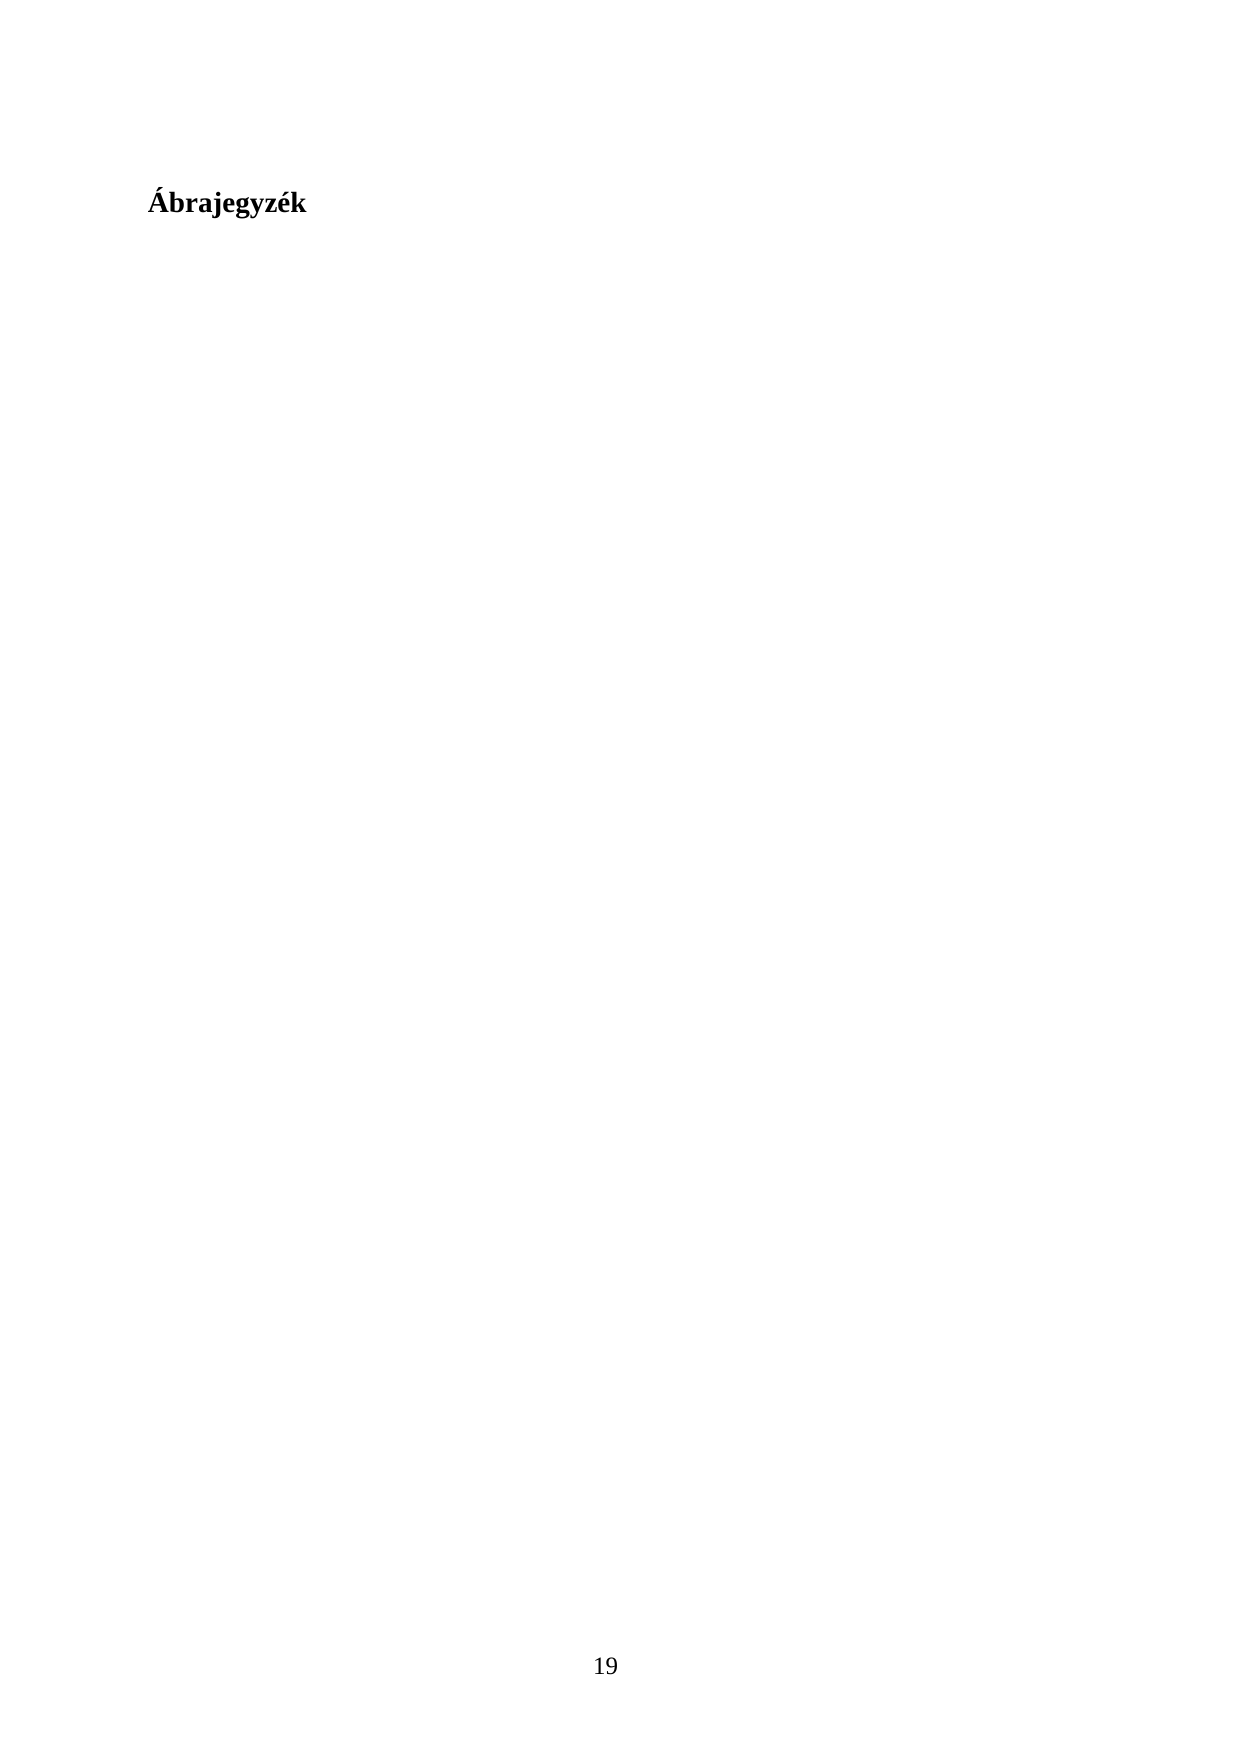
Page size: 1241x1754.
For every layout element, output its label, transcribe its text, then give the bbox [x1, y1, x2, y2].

subtitle Ábrajegyzék [148, 185, 1092, 219]
